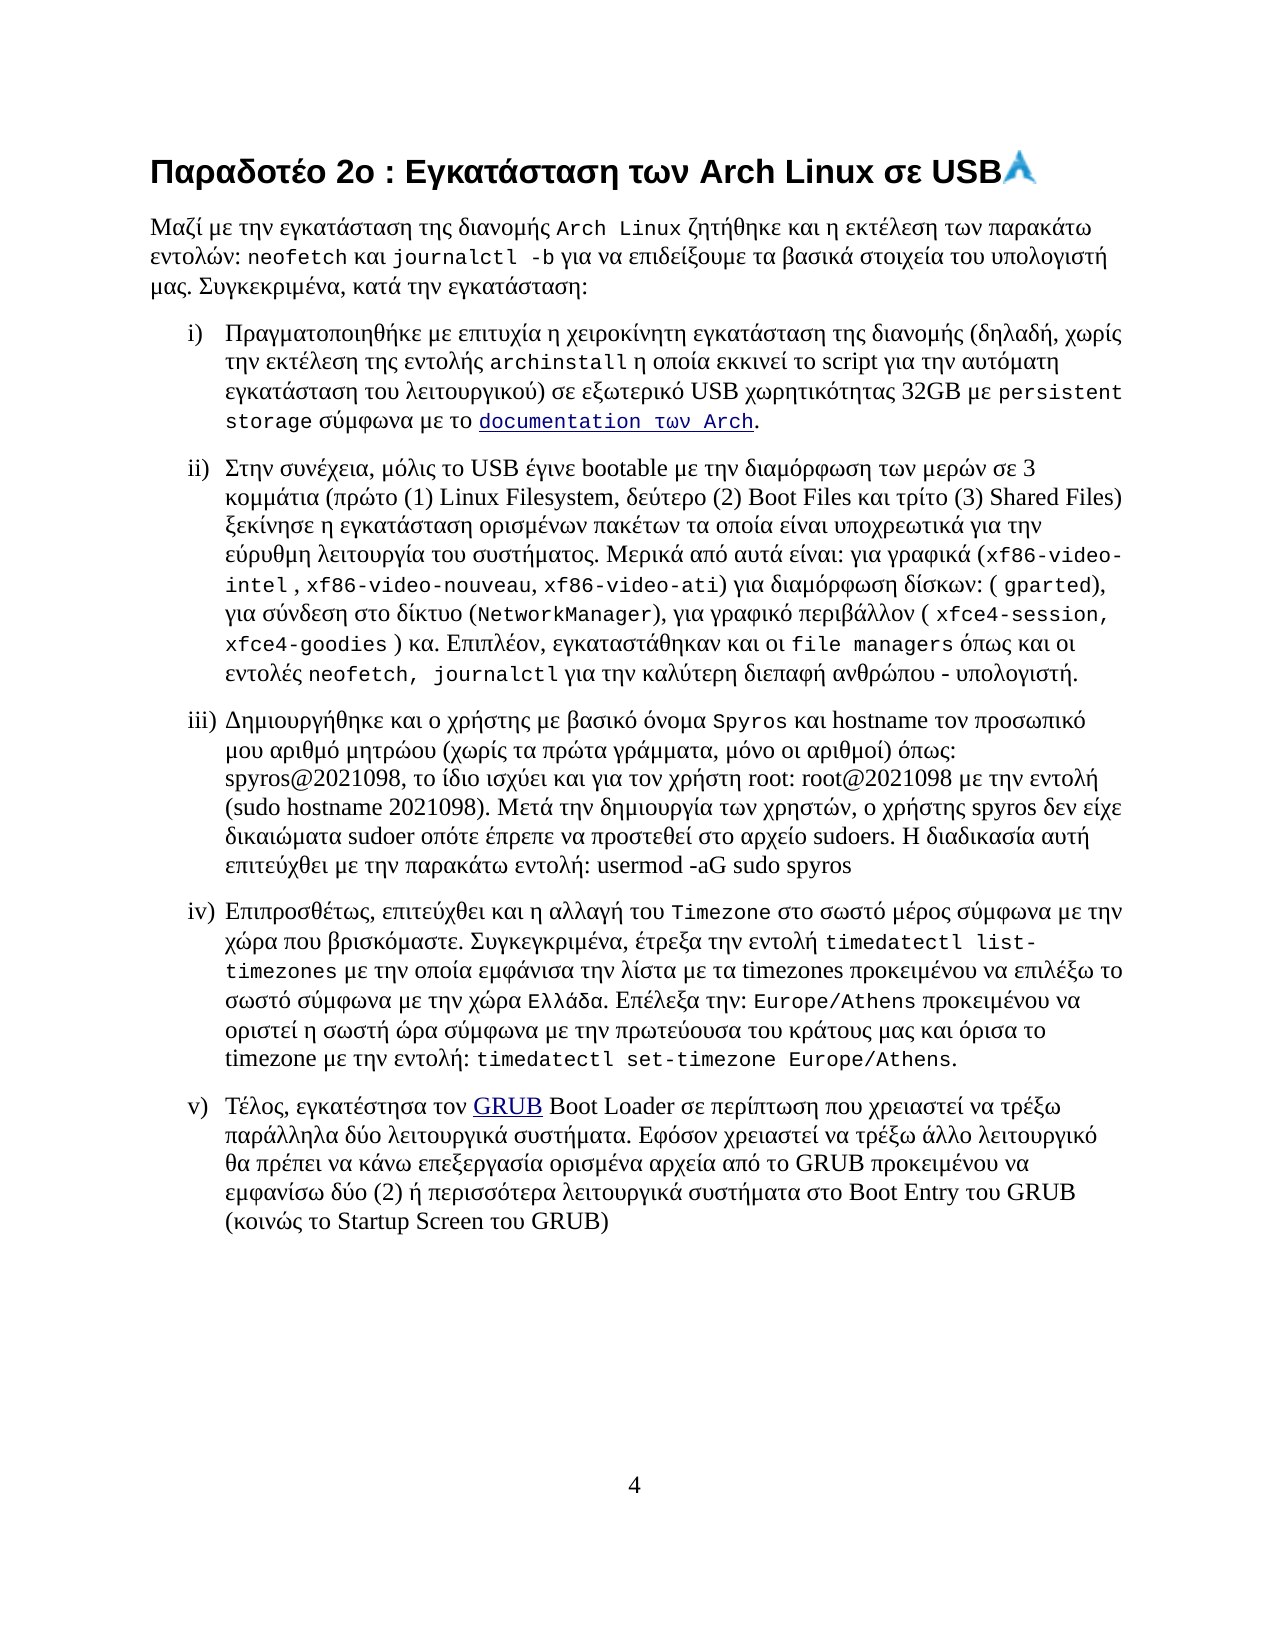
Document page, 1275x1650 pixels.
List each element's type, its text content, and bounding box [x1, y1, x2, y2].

list Στην συνέχεια, μόλις το USB έγινε bootable με την διαμόρφωση των μερών σε 3 κομμάτια (πρώτο (1) Linux Filesystem, δεύτερο (2) Boot Files και τρίτο (3) Shared Files) ξεκίνησε η εγκατάσταση ορισμένων πακέτων τα οποία είναι υποχρεωτικά για την εύρυθμη λειτουργία του συστήματος. Μερικά από αυτά είναι: για γραφικά (xf86-video-intel , xf86-video-nouveau, xf86-video-ati) για διαμόρφωση δίσκων: ( gparted), για σύνδεση στο δίκτυο (NetworkManager), για γραφικό περιβάλλον ( xfce4-session, xfce4-goodies ) κα. Επιπλέον, εγκαταστάθηκαν και οι file managers όπως και οι εντολές neofetch, journalctl για την καλύτερη διεπαφή ανθρώπου - υπολογιστή. [187, 453, 1125, 687]
list Δημιουργήθηκε και ο χρήστης με βασικό όνομα Spyros και hostname τον προσωπικό μου αριθμό μητρώου (χωρίς τα πρώτα γράμματα, μόνο οι αριθμοί) όπως: spyros@2021098, το ίδιο ισχύει και για τον χρήστη root: root@2021098 με την εντολή (sudo hostname 2021098). Μετά την δημιουργία των χρηστών, ο χρήστης spyros δεν είχε δικαιώματα sudoer οπότε έπρεπε να προστεθεί στο αρχείο sudoers. H διαδικασία αυτή επιτεύχθει με την παρακάτω εντολή: usermod -aG sudo spyros [187, 705, 1125, 878]
list Πραγματοποιηθήκε με επιτυχία η χειροκίνητη εγκατάσταση της διανομής (δηλαδή, χωρίς την εκτέλεση της εντολής archinstall η οποία εκκινεί το script για την αυτόματη εγκατάσταση του λειτουργικού) σε εξωτερικό USB χωρητικότητας 32GB με persistent storage σύμφωνα με το documentation των Arch. [187, 318, 1125, 435]
text Μαζί με την εγκατάσταση της διανομής Arch Linux ζητήθηκε και η εκτέλεση των παρακάτω εντολών: neofetch και journalctl -b για να επιδείξουμε τα βασικά στοιχεία του υπολογιστή μας. Συγκεκριμένα, κατά την εγκατάσταση: [150, 212, 1125, 300]
picture [1003, 150, 1037, 184]
list Τέλος, εγκατέστησα τον GRUB Βoot Loader σε περίπτωση που χρειαστεί να τρέξω παράλληλα δύο λειτουργικά συστήματα. Εφόσον χρειαστεί να τρέξω άλλο λειτουργικό θα πρέπει να κάνω επεξεργασία ορισμένα αρχεία από το GRUB προκειμένου να εμφανίσω δύο (2) ή περισσότερα λειτουργικά συστήματα στο Boot Entry του GRUB (κοινώς το Startup Screen του GRUB) [187, 1091, 1125, 1235]
list Επιπροσθέτως, επιτεύχθει και η αλλαγή του Timezone στο σωστό μέρος σύμφωνα με την χώρα που βρισκόμαστε. Συγκεγκριμένα, έτρεξα την εντολή timedatectl list-timezones με την οποία εμφάνισα την λίστα με τα timezones προκειμένου να επιλέξω το σωστό σύμφωνα με την χώρα Ελλάδα. Επέλεξα την: Europe/Athens προκειμένου να οριστεί η σωστή ώρα σύμφωνα με την πρωτεύουσα του κράτους μας και όρισα το timezone με την εντολή: timedatectl set-timezone Europe/Athens. [187, 896, 1125, 1073]
subtitle Παραδοτέο 2ο : Εγκατάσταση των Arch Linux σε USB [150, 150, 1125, 190]
